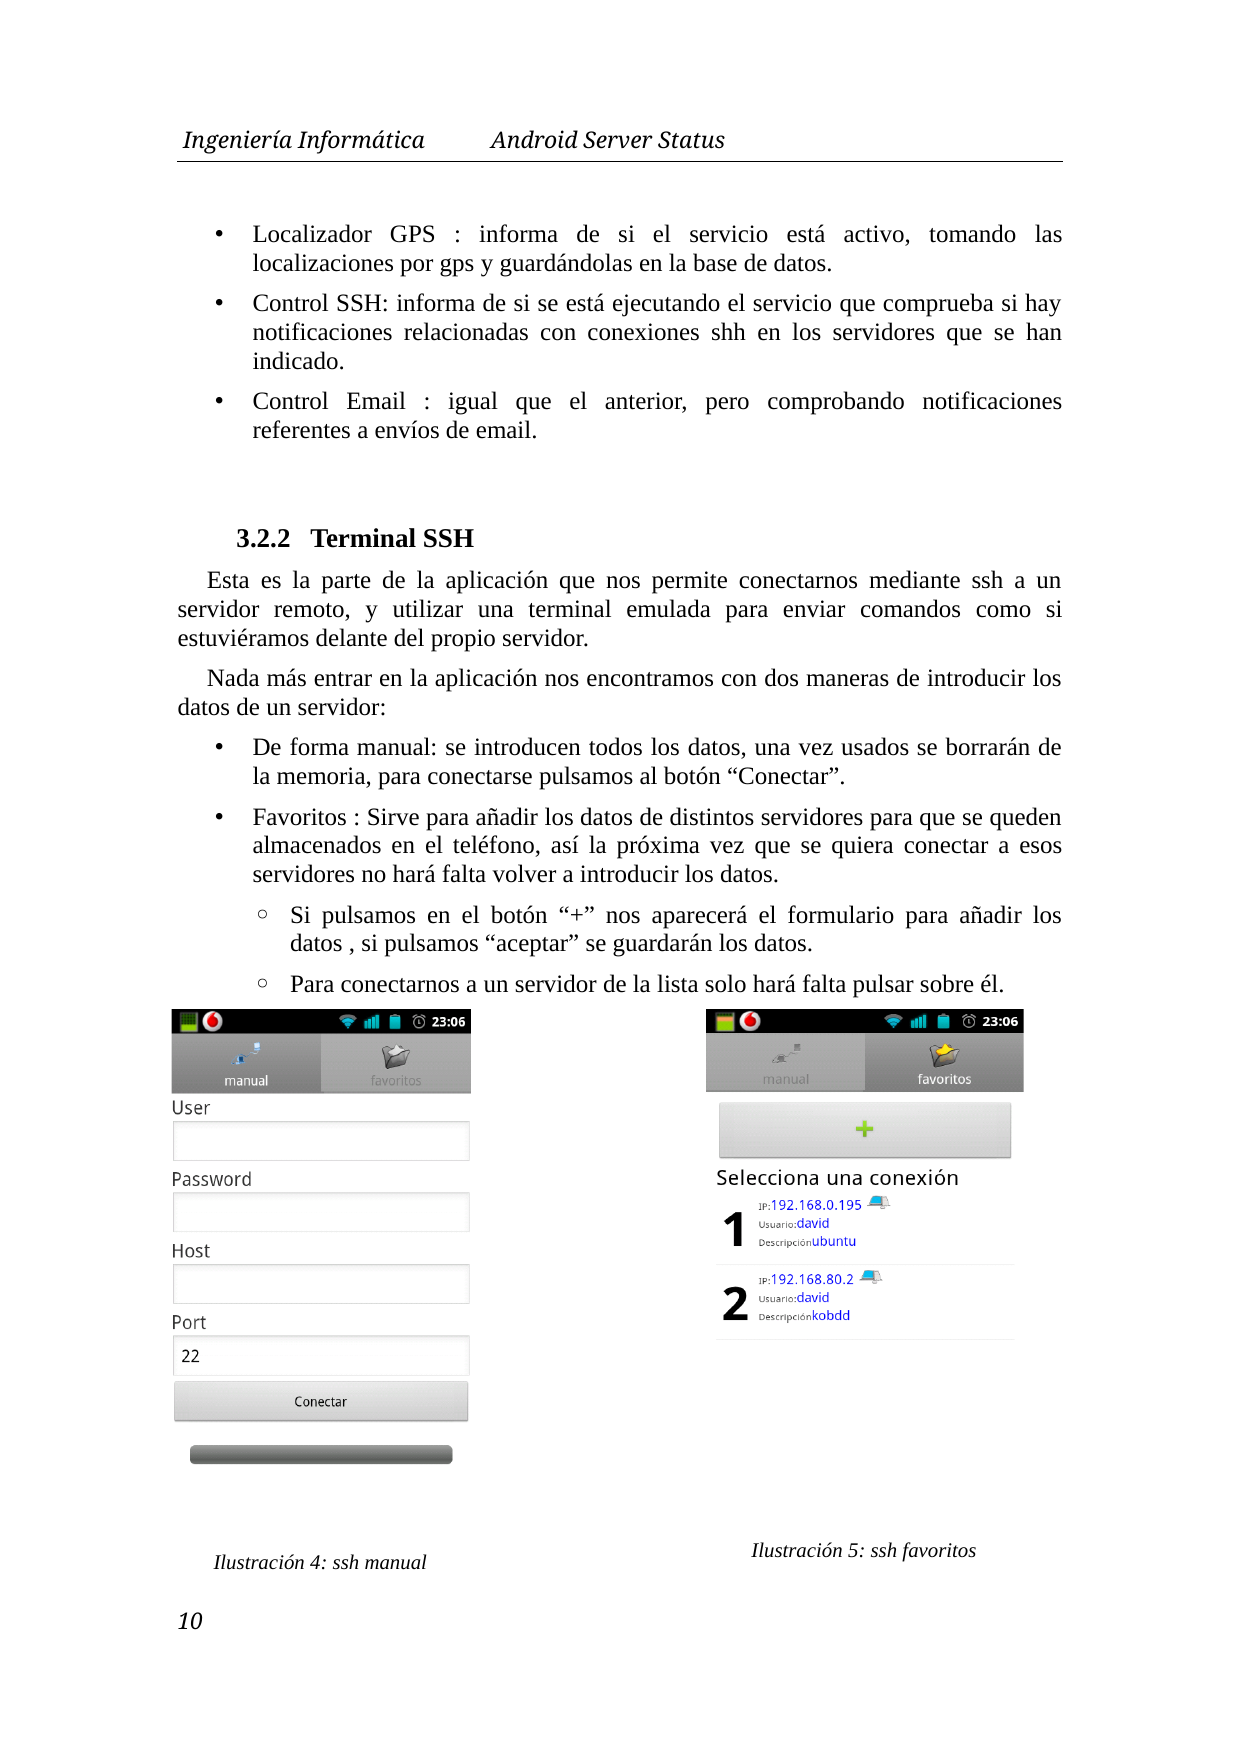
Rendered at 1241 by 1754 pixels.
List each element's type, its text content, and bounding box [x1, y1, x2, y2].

list De forma manual: se introducen todos los datos, una vez usados se borrarán de la memoria, para conectarse pulsamos al botón “Conectar”. [215, 732, 1063, 790]
subtitle Terminal SSH [236, 522, 1004, 553]
text Ilustración 5: ssh favoritos [706, 1539, 1023, 1562]
picture [706, 1009, 1024, 1539]
list Control SSH: informa de si se está ejecutando el servicio que comprueba si hay notificaciones relacionadas con conexiones shh en los servidores que se han indicado. [215, 288, 1063, 375]
text Nada más entrar en la aplicación nos encontramos con dos maneras de introducir los datos de un servidor: [177, 663, 1063, 721]
text Ilustración 4: ssh manual [171, 1550, 471, 1574]
list Favoritos : Sirve para añadir los datos de distintos servidores para que se queden almacenados en el teléfono, así la próxima vez que se quiera conectar a esos servidores no hará falta volver a introducir los datos. [215, 802, 1063, 888]
picture [171, 1009, 471, 1550]
list Para conectarnos a un servidor de la lista solo hará falta pulsar sobre él. [252, 969, 1063, 998]
list Control Email : igual que el anterior, pero comprobando notificaciones referentes a envíos de email. [215, 386, 1063, 444]
list Si pulsamos en el botón “+” nos aparecerá el formulario para añadir los datos , si pulsamos “aceptar” se guardarán los datos. [252, 900, 1063, 957]
list Localizador GPS : informa de si el servicio está activo, tomando las localizaciones por gps y guardándolas en la base de datos. [215, 219, 1063, 277]
text Esta es la parte de la aplicación que nos permite conectarnos mediante ssh a un servidor remoto, y utilizar una terminal emulada para enviar comandos como si estuviéramos delante del propio servidor. [177, 565, 1063, 651]
